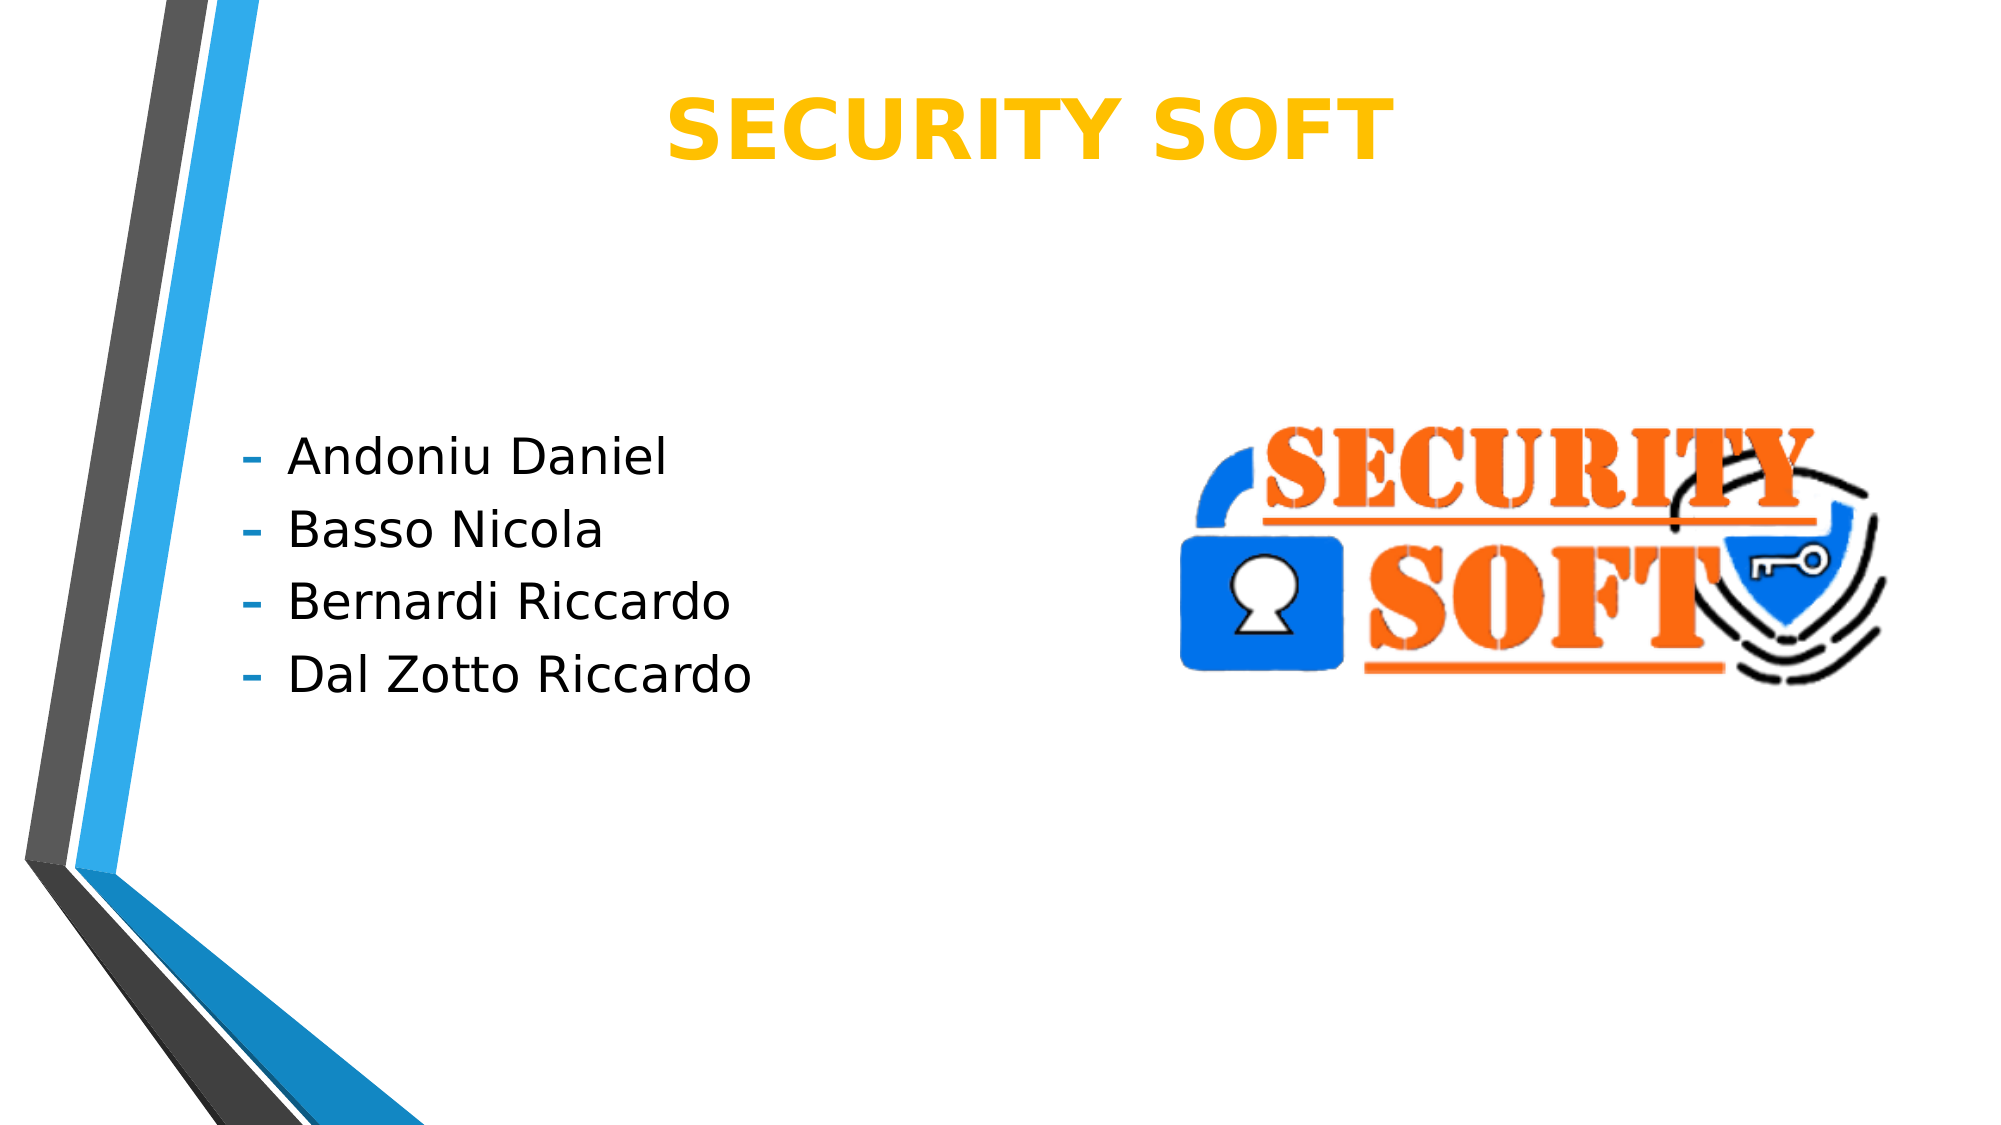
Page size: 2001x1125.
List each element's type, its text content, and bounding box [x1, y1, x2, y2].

list Andoniu Daniel Basso Nicola Bernardi Riccardo Dal Zotto Riccardo [225, 401, 981, 726]
picture [1180, 425, 1890, 690]
title SECURITY SOFT [207, 0, 1852, 253]
